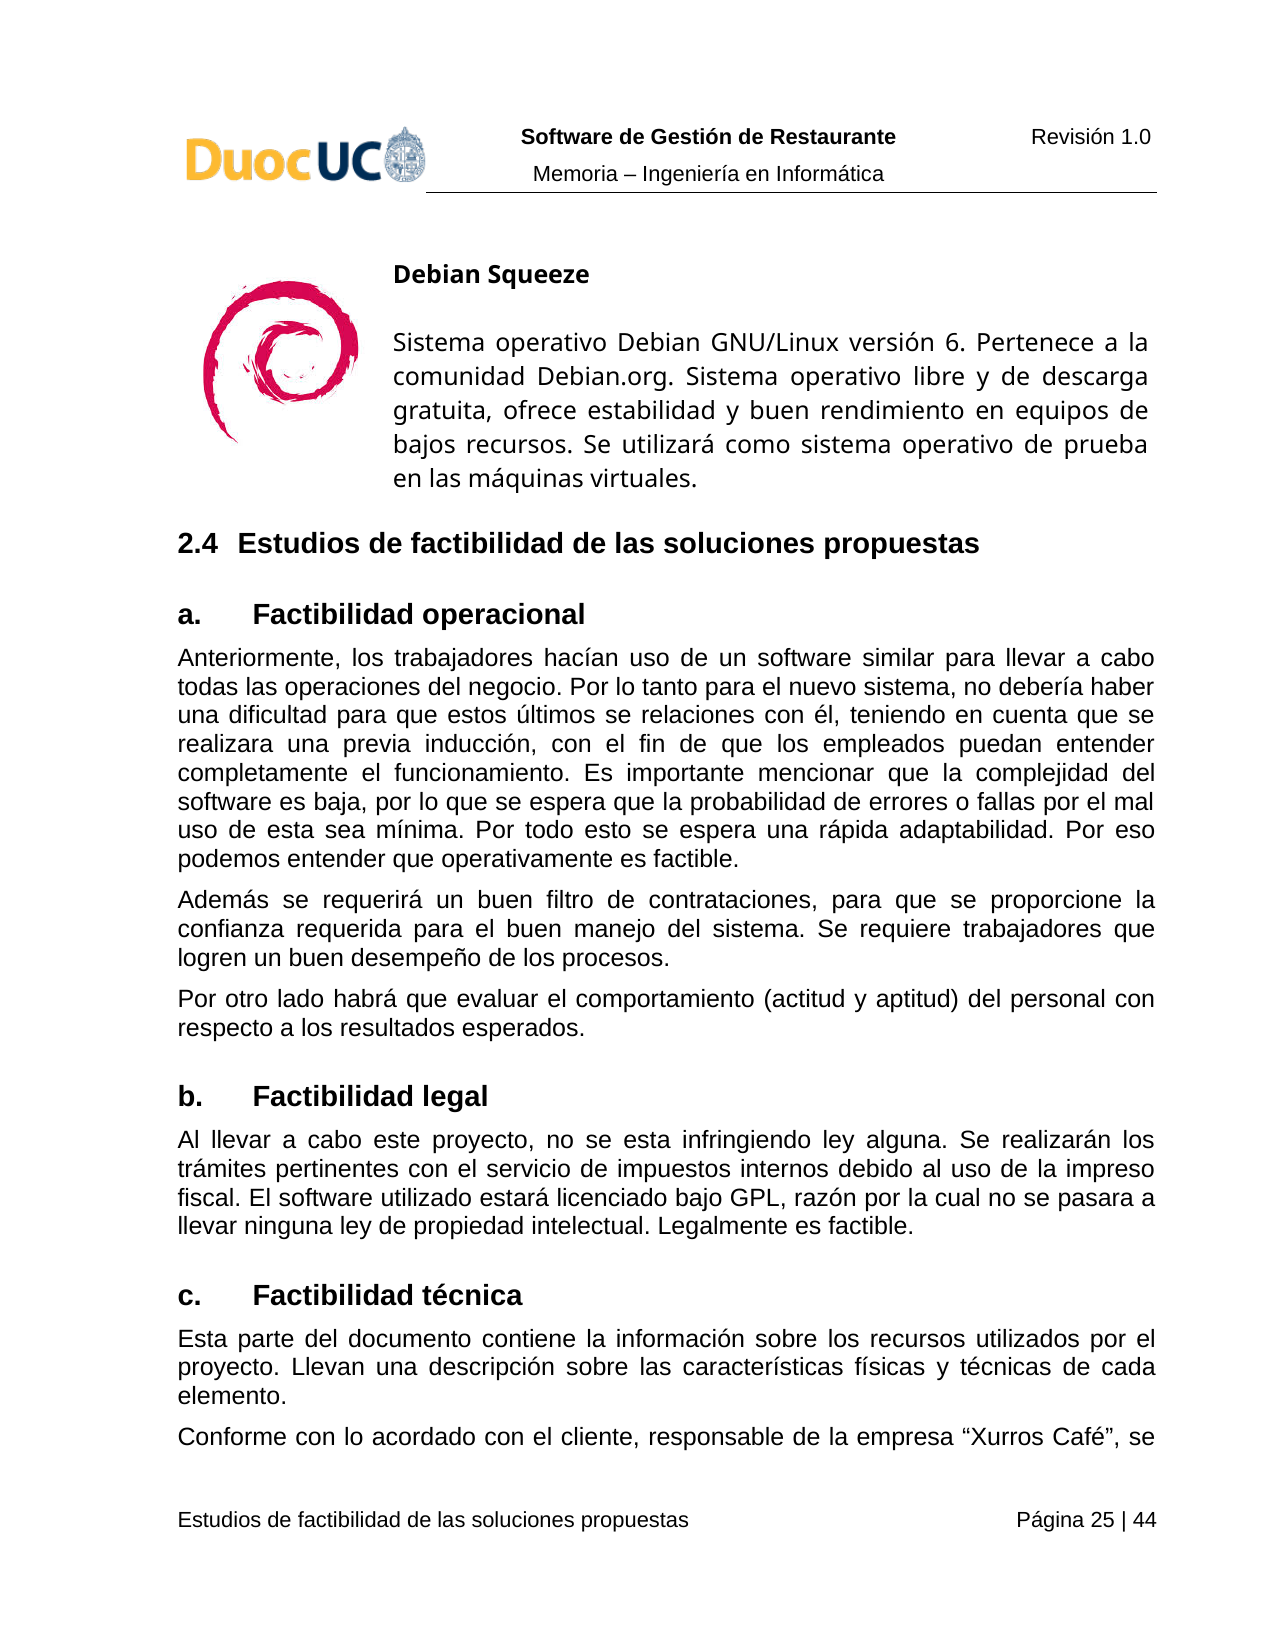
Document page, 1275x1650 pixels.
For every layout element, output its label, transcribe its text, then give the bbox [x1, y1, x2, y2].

text Por otro lado habrá que evaluar el comportamiento (actitud y aptitud) del personal con respecto a los resultados esperados. [177, 984, 1157, 1041]
picture [181, 262, 380, 461]
text Conforme con lo acordado con el cliente, responsable de la empresa “Xurros Café”, se [177, 1422, 1157, 1451]
picture [182, 123, 426, 187]
text Esta parte del documento contiene la información sobre los recursos utilizados por el proyecto. Llevan una descripción sobre las características físicas y técnicas de cada elemento. [177, 1323, 1157, 1410]
text Además se requerirá un buen filtro de contrataciones, para que se proporcione la confianza requerida para el buen manejo del sistema. Se requiere trabajadores que logren un buen desempeño de los procesos. [177, 885, 1157, 971]
subtitle Factibilidad operacional [177, 597, 1157, 630]
subtitle Estudios de factibilidad de las soluciones propuestas [177, 526, 1157, 559]
table_cell Debian Squeeze Sistema operativo Debian GNU/Linux versión 6. Pertenece a la comunidad Debian.org. Sistema operativo libre y de descarga gratuita, ofrece estabilidad y buen rendimiento en equipos de bajos recursos. Se utilizará como sistema operativo de prueba en las máquinas virtuales. [388, 252, 1155, 501]
subtitle Factibilidad técnica [177, 1277, 1157, 1311]
text Anteriormente, los trabajadores hacían uso de un software similar para llevar a cabo todas las operaciones del negocio. Por lo tanto para el nuevo sistema, no debería haber una dificultad para que estos últimos se relaciones con él, teniendo en cuenta que se realizara una previa inducción, con el fin de que los empleados puedan entender completamente el funcionamiento. Es importante mencionar que la complejidad del software es baja, por lo que se espera que la probabilidad de errores o fallas por el mal uso de esta sea mínima. Por todo esto se espera una rápida adaptabilidad. Por eso podemos entender que operativamente es factible. [177, 643, 1157, 873]
text Al llevar a cabo este proyecto, no se esta infringiendo ley alguna. Se realizarán los trámites pertinentes con el servicio de impuestos internos debido al uso de la impreso fiscal. El software utilizado estará licenciado bajo GPL, razón por la cual no se pasara a llevar ninguna ley de propiedad intelectual. Legalmente es factible. [177, 1125, 1157, 1240]
subtitle Factibilidad legal [177, 1079, 1157, 1112]
table_cell [178, 252, 387, 501]
